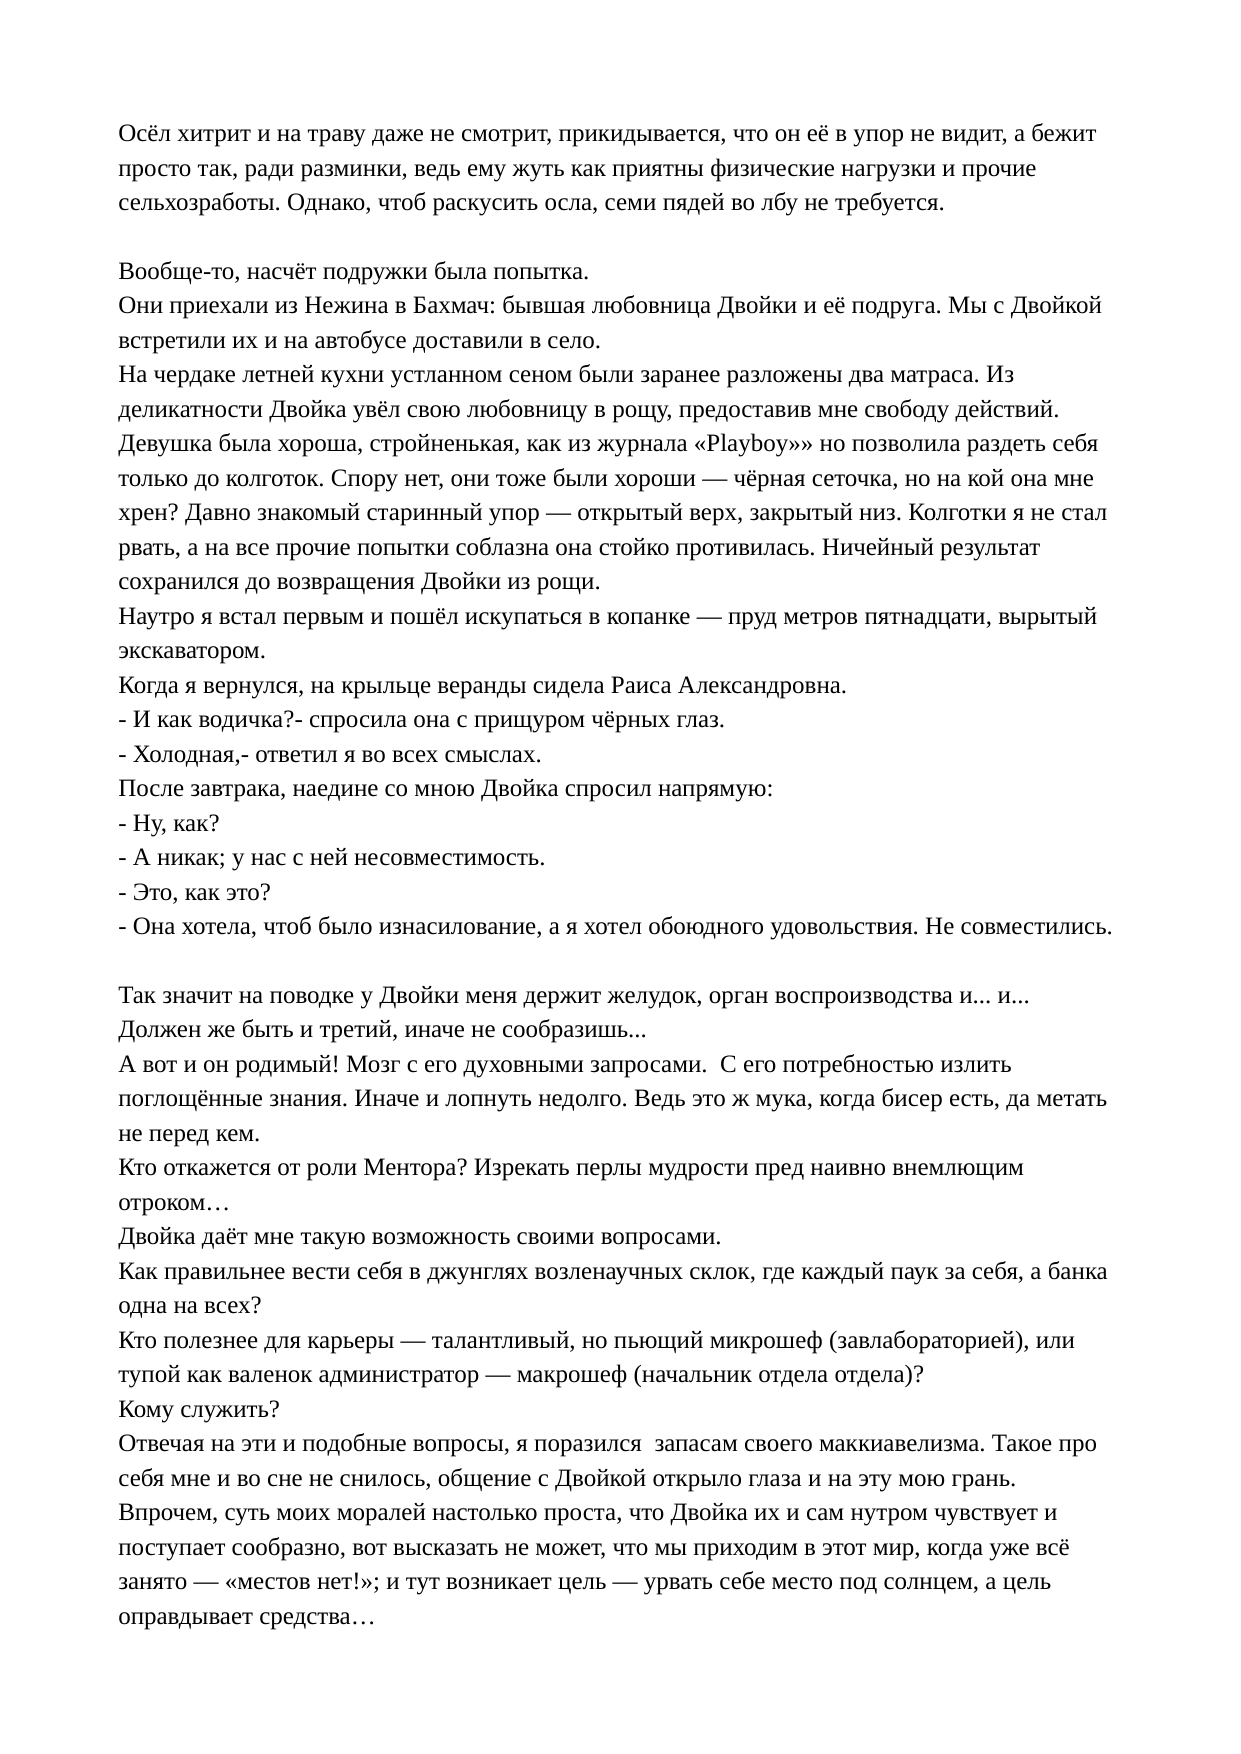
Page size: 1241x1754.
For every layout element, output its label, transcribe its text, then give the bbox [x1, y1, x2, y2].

text После завтрака, наедине со мною Двойка спросил напрямую: [118, 773, 1122, 802]
text На чердаке летней кухни устланном сеном были заранее разложены два матраса. Из деликатности Двойка увёл свою любовницу в рощу, предоставив мне свободу действий. [118, 359, 1122, 423]
text Вообще-то, насчёт подружки была попытка. [118, 256, 1122, 285]
text - А никак; у нас с ней несовместимость. [118, 842, 1122, 871]
text Наутро я встал первым и пошёл искупаться в копанке — пруд метров пятнадцати, вырытый экскаватором. [118, 601, 1122, 664]
text - Она хотела, чтоб было изнасилование, а я хотел обоюдного удовольствия. Не совместились. [118, 911, 1122, 940]
text А вот и он родимый! Мозг с его духовными запросами. С его потребностью излить поглощённые знания. Иначе и лопнуть недолго. Ведь это ж мука, когда бисер есть, дa метать не перед кем. [118, 1049, 1122, 1147]
text Так значит на поводке у Двойки меня держит желудок, орган воспроизводства и... и... [118, 980, 1122, 1009]
text Как правильнее вести себя в джунглях возленаучных склок, где каждый паук за себя, а банка одна на всех? [118, 1256, 1122, 1319]
text Должен же быть и третий, иначе не сообразишь... [118, 1014, 1122, 1043]
text Девушка была хороша, стройненькая, как из журнала «Playboy»» но позволила раздеть себя только до колготок. Спору нет, они тоже были хороши — чёрная сеточка, но на кой она мне хрен? Давно знакомый старинный упор — открытый верх, закрытый низ. Колготки я не стал рвать, а на все прочие попытки соблазна она стойко противилась. Ничейный результат сохранился до возвращения Двойки из рощи. [118, 428, 1122, 595]
text Отвечая на эти и подобные вопросы, я поразился запасам своего маккиавелизма. Такое про себя мне и во сне не снилось, общение с Двойкой открыло глаза и на эту мою грань. [118, 1428, 1122, 1492]
text - Это, как это? [118, 877, 1122, 905]
text - Холодная,- ответил я во всех смыслах. [118, 739, 1122, 767]
text Кому служить? [118, 1394, 1122, 1423]
text Кто откажется от роли Ментора? Изрекать перлы мудрости пред наивно внемлющим отроком… [118, 1152, 1122, 1216]
text Они приехали из Нежина в Бахмач: бывшая любовница Двойки и её подруга. Мы с Двойкой встретили их и на автобусе доставили в село. [118, 291, 1122, 354]
text Двойка даёт мне такую возможность своими вопросами. [118, 1221, 1122, 1250]
text Впрочем, суть моих моралей настолько проста, что Двойка их и сам нутром чувствует и поступает сообразно, вот высказать не может, что мы приходим в этот мир, когда уже всё занято — «местов нет!»; и тут возникает цель — урвать себе место под солнцем, а цель оправдывает средства… [118, 1497, 1122, 1629]
text Осёл хитрит и на траву даже не смотрит, прикидывается, что он её в упор не видит, а бежит просто так, ради разминки, ведь ему жуть как приятны физические нагрузки и прочие сельхозработы. Однако, чтоб раскусить осла, семи пядей во лбу не требуется. [118, 118, 1122, 216]
text - Ну, как? [118, 808, 1122, 836]
text Кто полезнее для карьеры — талантливый, но пьющий микрошеф (завлабораторией), или тупой как валенок администратор — макрошеф (начальник отдела отдела)? [118, 1325, 1122, 1388]
text Когда я вернулся, на крыльце веранды сидела Раиса Александровна. [118, 670, 1122, 698]
text - И как водичка?- спросила она с прищуром чёрных глаз. [118, 704, 1122, 733]
